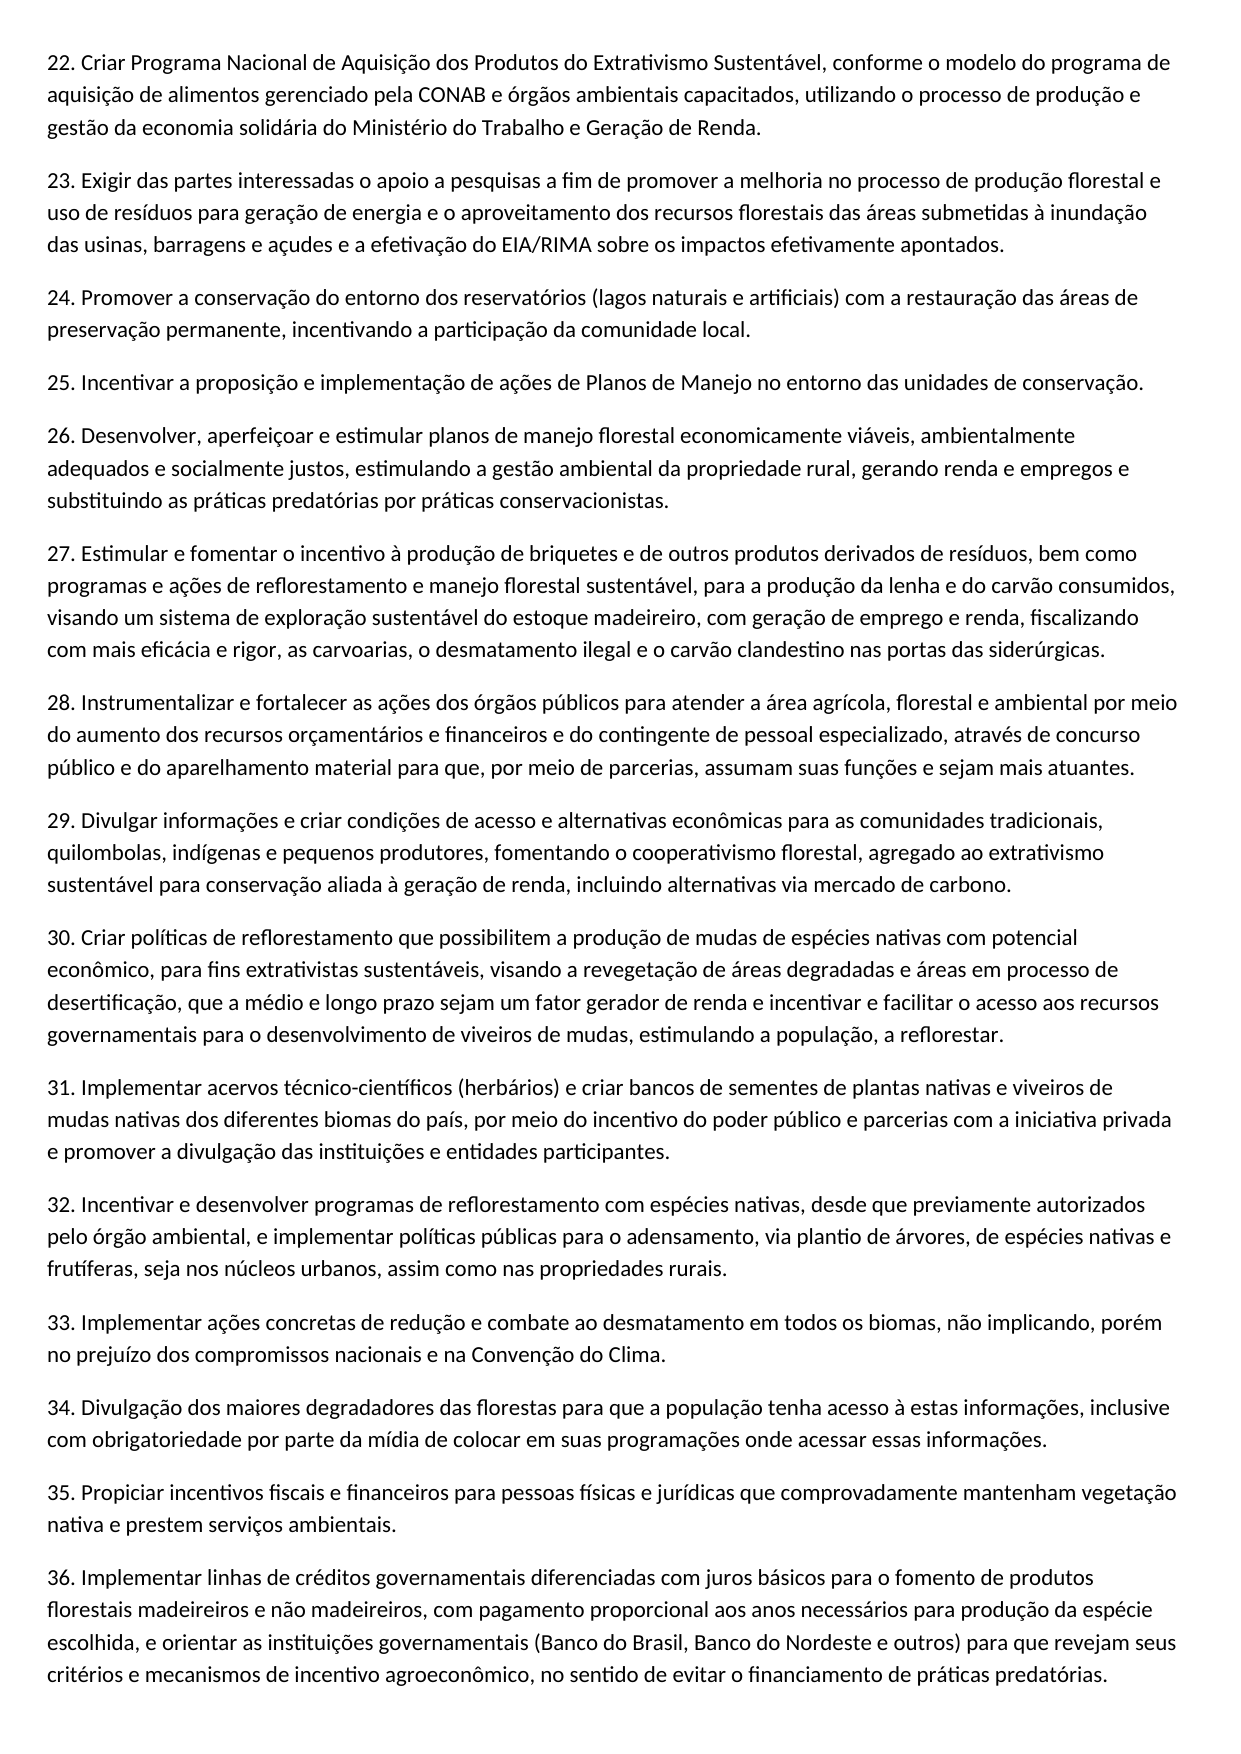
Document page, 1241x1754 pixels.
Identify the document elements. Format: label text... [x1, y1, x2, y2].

text 30. Criar políticas de reflorestamento que possibilitem a produção de mudas de espécies nativas com potencial econômico, para fins extrativistas sustentáveis, visando a revegetação de áreas degradadas e áreas em processo de desertificação, que a médio e longo prazo sejam um fator gerador de renda e incentivar e facilitar o acesso aos recursos governamentais para o desenvolvimento de viveiros de mudas, estimulando a população, a reflorestar. [47, 923, 1181, 1048]
text 34. Divulgação dos maiores degradadores das florestas para que a população tenha acesso à estas informações, inclusive com obrigatoriedade por parte da mídia de colocar em suas programações onde acessar essas informações. [47, 1393, 1181, 1453]
text 32. Incentivar e desenvolver programas de reflorestamento com espécies nativas, desde que previamente autorizados pelo órgão ambiental, e implementar políticas públicas para o adensamento, via plantio de árvores, de espécies nativas e frutíferas, seja nos núcleos urbanos, assim como nas propriedades rurais. [47, 1190, 1181, 1283]
text 31. Implementar acervos técnico-científicos (herbários) e criar bancos de sementes de plantas nativas e viveiros de mudas nativas dos diferentes biomas do país, por meio do incentivo do poder público e parcerias com a iniciativa privada e promover a divulgação das instituições e entidades participantes. [47, 1073, 1181, 1165]
text 27. Estimular e fomentar o incentivo à produção de briquetes e de outros produtos derivados de resíduos, bem como programas e ações de reflorestamento e manejo florestal sustentável, para a produção da lenha e do carvão consumidos, visando um sistema de exploração sustentável do estoque madeireiro, com geração de emprego e renda, fiscalizando com mais eficácia e rigor, as carvoarias, o desmatamento ilegal e o carvão clandestino nas portas das siderúrgicas. [47, 539, 1181, 663]
text 22. Criar Programa Nacional de Aquisição dos Produtos do Extrativismo Sustentável, conforme o modelo do programa de aquisição de alimentos gerenciado pela CONAB e órgãos ambientais capacitados, utilizando o processo de produção e gestão da economia solidária do Ministério do Trabalho e Geração de Renda. [47, 48, 1181, 141]
text 26. Desenvolver, aperfeiçoar e estimular planos de manejo florestal economicamente viáveis, ambientalmente adequados e socialmente justos, estimulando a gestão ambiental da propriedade rural, gerando renda e empregos e substituindo as práticas predatórias por práticas conservacionistas. [47, 421, 1181, 514]
text 33. Implementar ações concretas de redução e combate ao desmatamento em todos os biomas, não implicando, porém no prejuízo dos compromissos nacionais e na Convenção do Clima. [47, 1308, 1181, 1368]
text 28. Instrumentalizar e fortalecer as ações dos órgãos públicos para atender a área agrícola, florestal e ambiental por meio do aumento dos recursos orçamentários e financeiros e do contingente de pessoal especializado, através de concurso público e do aparelhamento material para que, por meio de parcerias, assumam suas funções e sejam mais atuantes. [47, 688, 1181, 781]
text 35. Propiciar incentivos fiscais e financeiros para pessoas físicas e jurídicas que comprovadamente mantenham vegetação nativa e prestem serviços ambientais. [47, 1478, 1181, 1538]
text 23. Exigir das partes interessadas o apoio a pesquisas a fim de promover a melhoria no processo de produção florestal e uso de resíduos para geração de energia e o aproveitamento dos recursos florestais das áreas submetidas à inundação das usinas, barragens e açudes e a efetivação do EIA/RIMA sobre os impactos efetivamente apontados. [47, 166, 1181, 258]
text 29. Divulgar informações e criar condições de acesso e alternativas econômicas para as comunidades tradicionais, quilombolas, indígenas e pequenos produtores, fomentando o cooperativismo florestal, agregado ao extrativismo sustentável para conservação aliada à geração de renda, incluindo alternativas via mercado de carbono. [47, 806, 1181, 898]
text 24. Promover a conservação do entorno dos reservatórios (lagos naturais e artificiais) com a restauração das áreas de preservação permanente, incentivando a participação da comunidade local. [47, 283, 1181, 343]
text 36. Implementar linhas de créditos governamentais diferenciadas com juros básicos para o fomento de produtos florestais madeireiros e não madeireiros, com pagamento proporcional aos anos necessários para produção da espécie escolhida, e orientar as instituições governamentais (Banco do Brasil, Banco do Nordeste e outros) para que revejam seus critérios e mecanismos de incentivo agroeconômico, no sentido de evitar o financiamento de práticas predatórias. [47, 1563, 1181, 1688]
text 25. Incentivar a proposição e implementação de ações de Planos de Manejo no entorno das unidades de conservação. [47, 368, 1181, 396]
